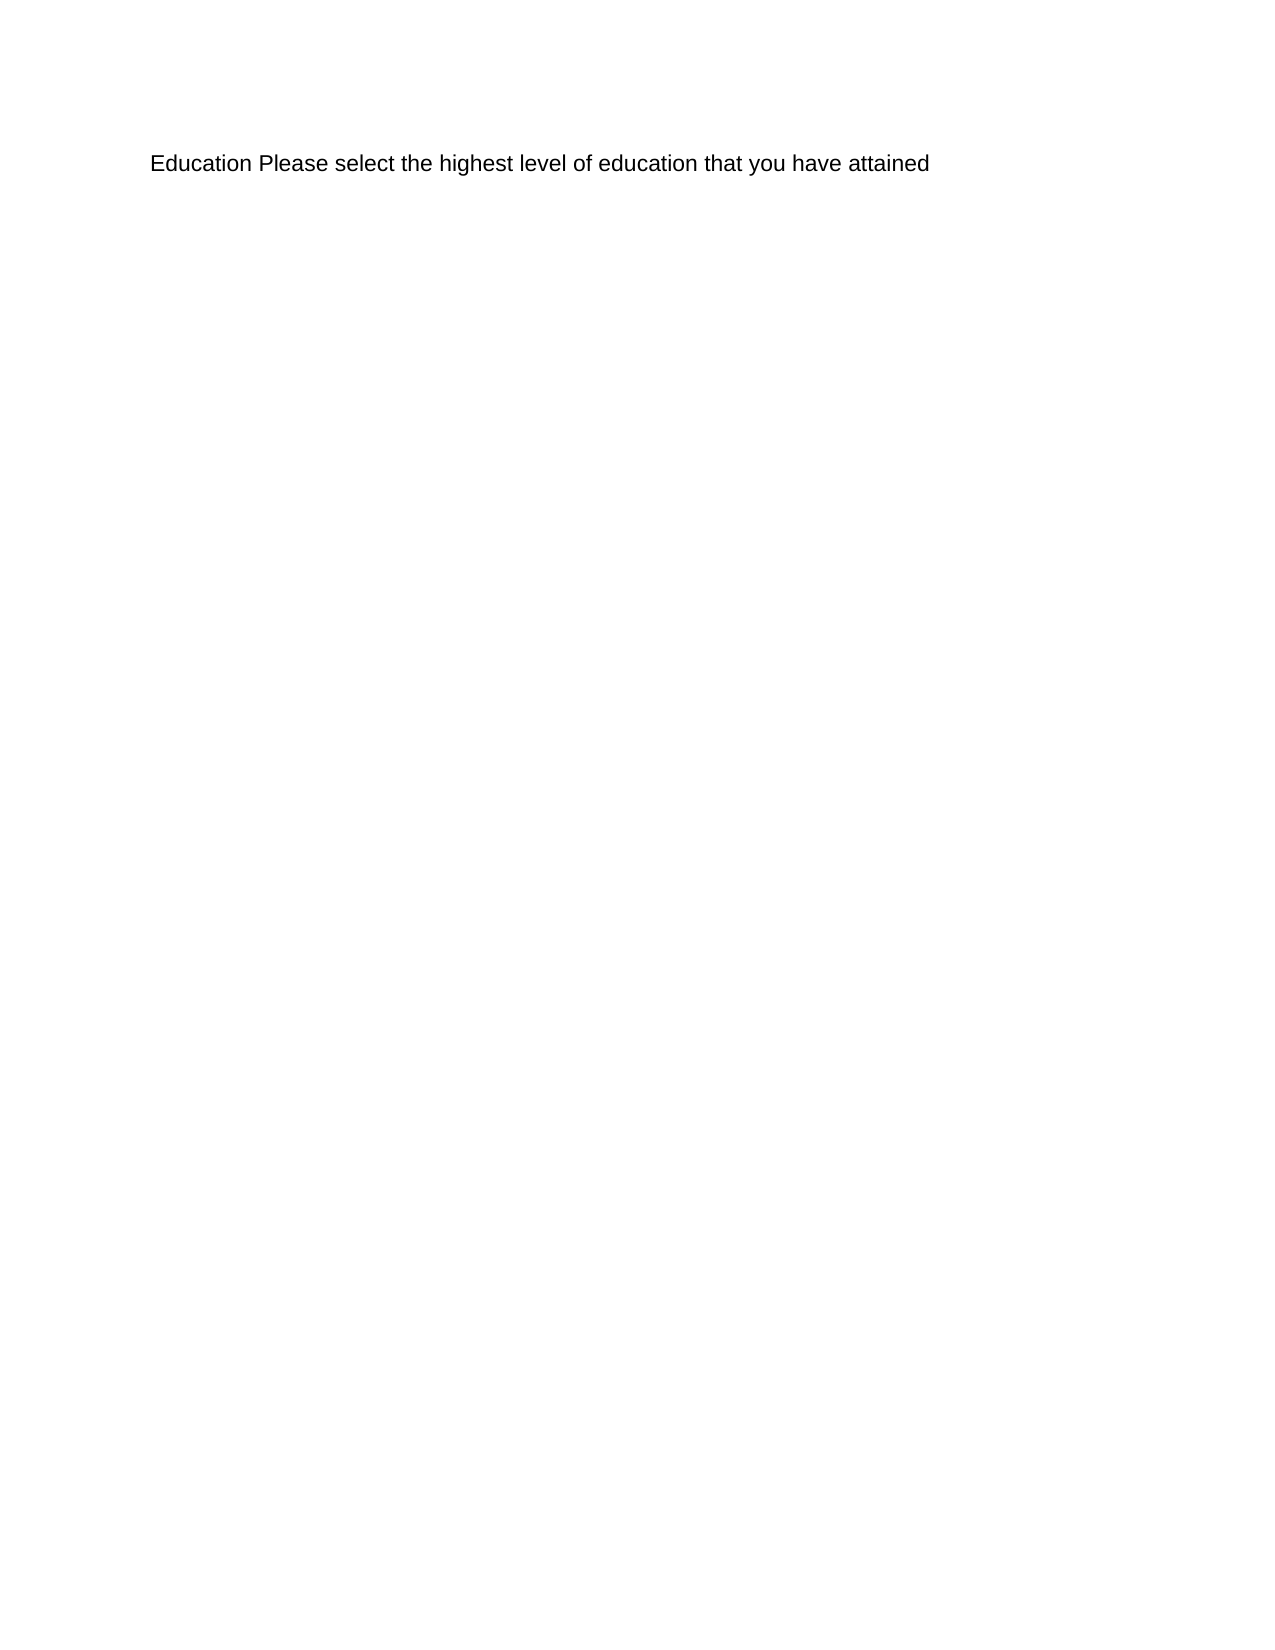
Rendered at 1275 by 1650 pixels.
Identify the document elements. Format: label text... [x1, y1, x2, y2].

text Education Please select the highest level of education that you have attained [150, 150, 1125, 176]
